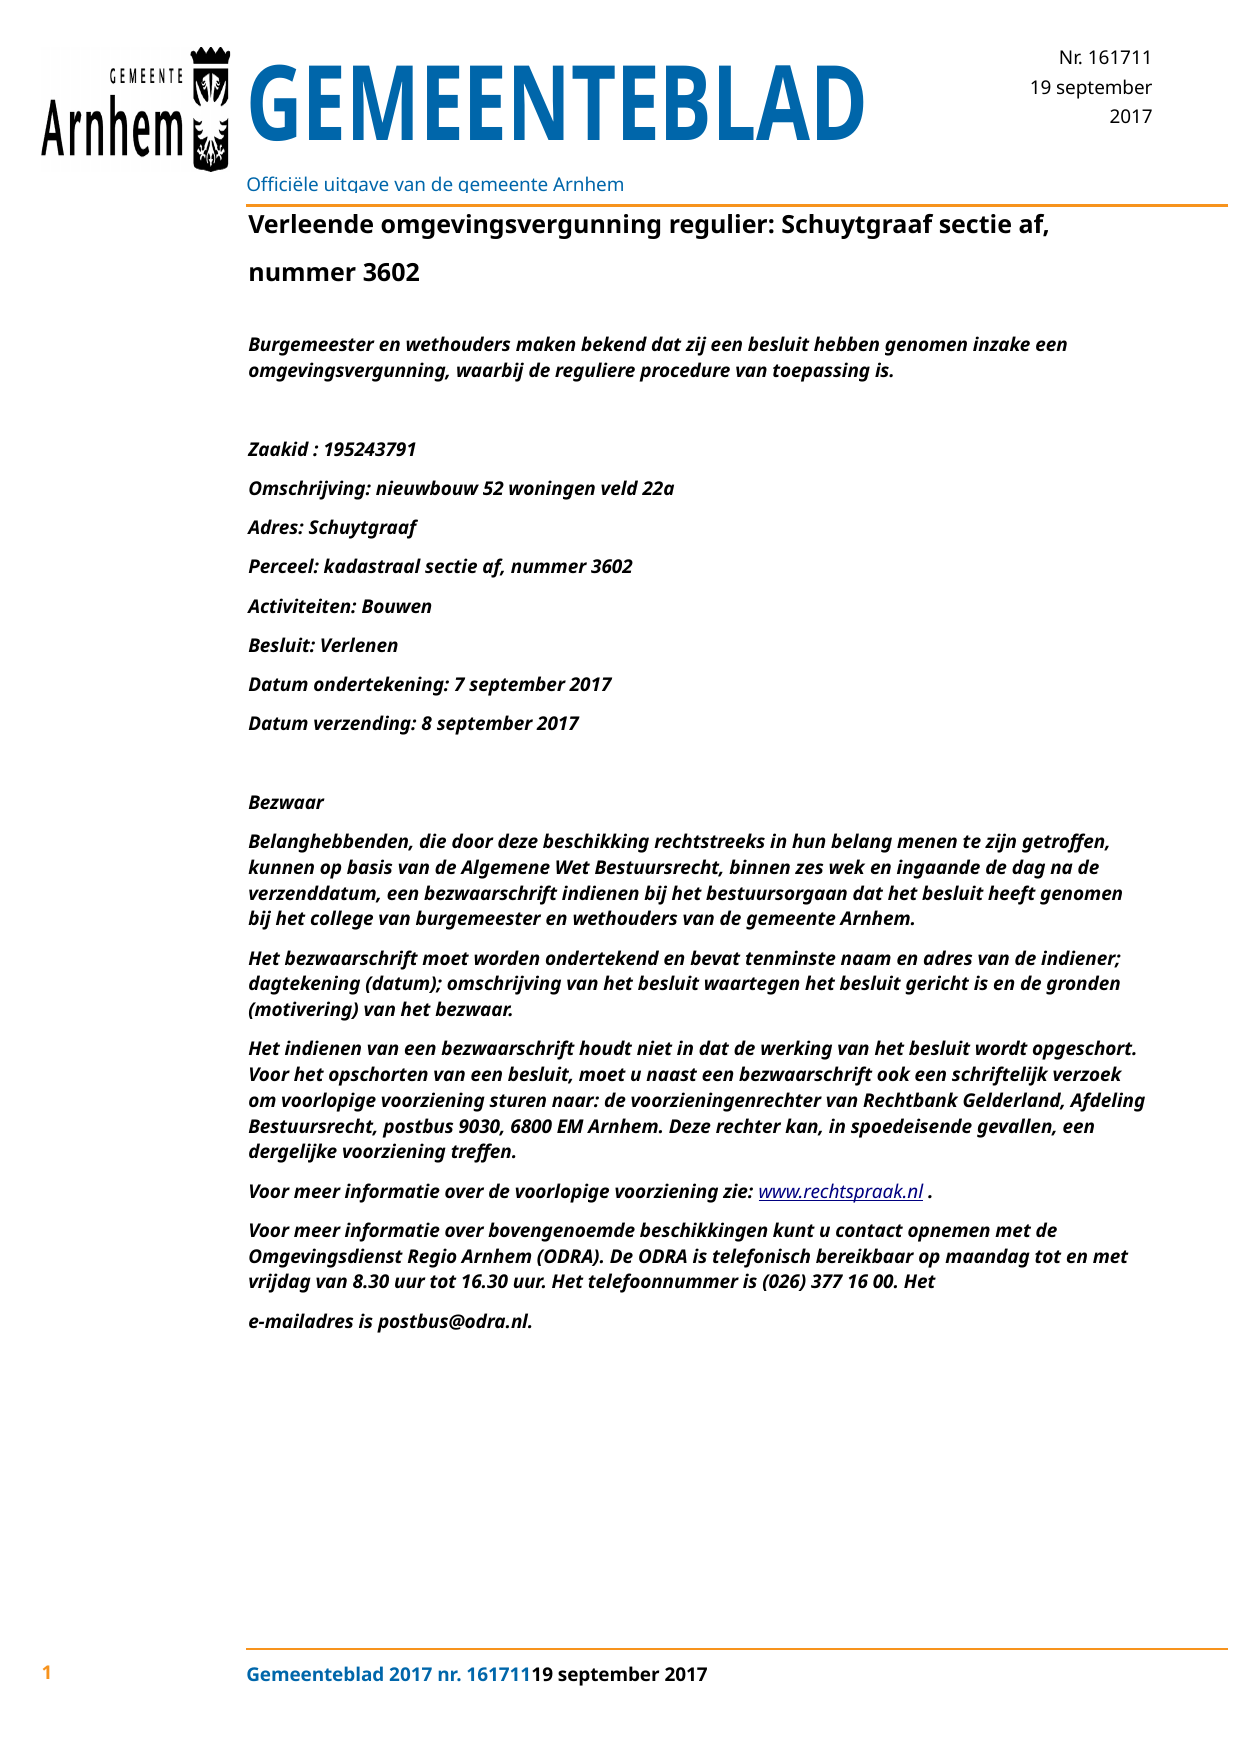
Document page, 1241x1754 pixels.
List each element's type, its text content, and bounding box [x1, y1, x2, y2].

picture [41, 47, 231, 172]
text Burgemeester en wethouders maken bekend dat zij een besluit hebben genomen inzake een omgevingsvergunning, waarbij de reguliere procedure van toepassing is. [248, 331, 1152, 383]
text Het indienen van een bezwaarschrift houdt niet in dat de werking van het besluit wordt opgeschort. Voor het opschorten van een besluit, moet u naast een bezwaarschrift ook een schriftelijk verzoek om voorlopige voorziening sturen naar: de voorzieningenrechter van Rechtbank Gelderland, Afdeling Bestuursrecht, postbus 9030, 6800 EM Arnhem. Deze rechter kan, in spoedeisende gevallen, een dergelijke voorziening treffen. [248, 1036, 1152, 1164]
text Adres: Schuytgraaf [248, 514, 1152, 540]
text Bezwaar [248, 789, 1152, 815]
text Omschrijving: nieuwbouw 52 woningen veld 22a [248, 475, 1152, 501]
text e-mailadres is postbus@odra.nl. [248, 1308, 1152, 1333]
text Perceel: kadastraal sectie af, nummer 3602 [248, 553, 1152, 579]
text Verleende omgevingsvergunning regulier: Schuytgraaf sectie af, nummer 3602 [248, 207, 1152, 288]
text Voor meer informatie over bovengenoemde beschikkingen kunt u contact opnemen met de Omgevingsdienst Regio Arnhem (ODRA). De ODRA is telefonisch bereikbaar op maandag tot en met vrijdag van 8.30 uur tot 16.30 uur. Het telefoonnummer is (026) 377 16 00. Het [248, 1217, 1152, 1294]
text Zaakid : 195243791 [248, 436, 1152, 461]
text Belanghebbenden, die door deze beschikking rechtstreeks in hun belang menen te zijn getroffen, kunnen op basis van de Algemene Wet Bestuursrecht, binnen zes wek en ingaande de dag na de verzenddatum, een bezwaarschrift indienen bij het bestuursorgaan dat het besluit heeft genomen bij het college van burgemeester en wethouders van de gemeente Arnhem. [248, 828, 1152, 931]
text Besluit: Verlenen [248, 632, 1152, 658]
text Datum verzending: 8 september 2017 [248, 711, 1152, 736]
text Het bezwaarschrift moet worden ondertekend en bevat tenminste naam en adres van de indiener; dagtekening (datum); omschrijving van het besluit waartegen het besluit gericht is en de gronden (motivering) van het bezwaar. [248, 945, 1152, 1022]
text Activiteiten: Bouwen [248, 593, 1152, 618]
text Datum ondertekening: 7 september 2017 [248, 671, 1152, 697]
text Voor meer informatie over de voorlopige voorziening zie: www.rechtspraak.nl . [248, 1178, 1152, 1203]
